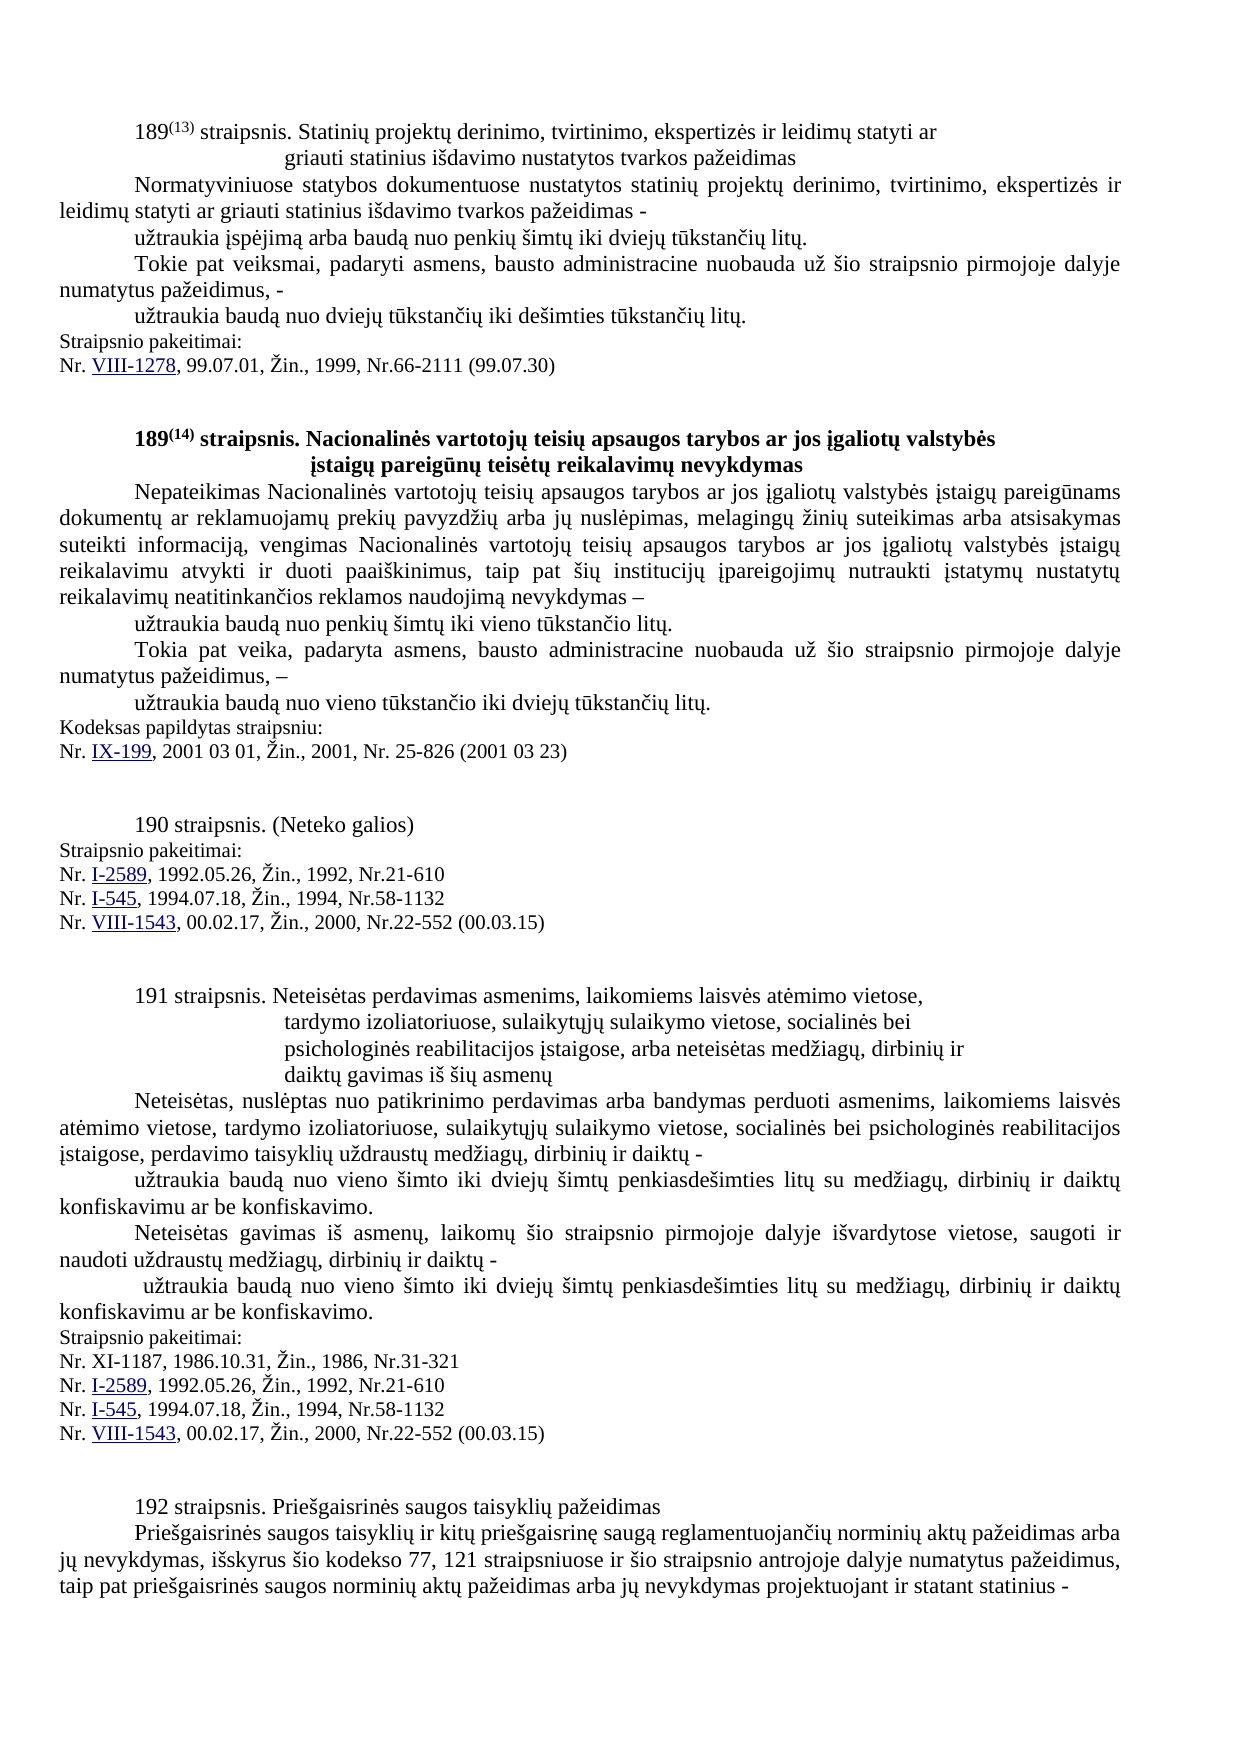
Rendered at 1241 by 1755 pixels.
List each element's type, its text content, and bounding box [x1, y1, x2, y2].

text Kodeksas papildytas straipsniu: [59, 715, 1122, 739]
text griauti statinius išdavimo nustatytos tvarkos pažeidimas [284, 144, 1122, 171]
text Straipsnio pakeitimai: [59, 1325, 1122, 1349]
text Nr. I-2589, 1992.05.26, Žin., 1992, Nr.21-610 [59, 862, 1122, 886]
text psichologinės reabilitacijos įstaigose, arba neteisėtas medžiagų, dirbinių ir [284, 1035, 1122, 1061]
text daiktų gavimas iš šių asmenų [284, 1061, 1122, 1087]
text Nr. IX-199, 2001 03 01, Žin., 2001, Nr. 25-826 (2001 03 23) [59, 739, 1122, 763]
text užtraukia baudą nuo penkių šimtų iki vieno tūkstančio litų. [59, 610, 1122, 636]
text užtraukia baudą nuo dviejų tūkstančių iki dešimties tūkstančių litų. [59, 303, 1122, 329]
text užtraukia baudą nuo vieno šimto iki dviejų šimtų penkiasdešimties litų su medžiagų, dirbinių ir daiktų konfiskavimu ar be konfiskavimo. [59, 1167, 1122, 1219]
text Tokia pat veika, padaryta asmens, bausto administracine nuobauda už šio straipsnio pirmojoje dalyje numatytus pažeidimus, – [59, 636, 1122, 689]
text Tokie pat veiksmai, padaryti asmens, bausto administracine nuobauda už šio straipsnio pirmojoje dalyje numatytus pažeidimus, - [59, 250, 1122, 303]
text Neteisėtas gavimas iš asmenų, laikomų šio straipsnio pirmojoje dalyje išvardytose vietose, saugoti ir naudoti uždraustų medžiagų, dirbinių ir daiktų - [59, 1219, 1122, 1272]
text Nepateikimas Nacionalinės vartotojų teisių apsaugos tarybos ar jos įgaliotų valstybės įstaigų pareigūnams dokumentų ar reklamuojamų prekių pavyzdžių arba jų nuslėpimas, melagingų žinių suteikimas arba atsisakymas suteikti informaciją, vengimas Nacionalinės vartotojų teisių apsaugos tarybos ar jos įgaliotų valstybės įstaigų reikalavimu atvykti ir duoti paaiškinimus, taip pat šių institucijų įpareigojimų nutraukti įstatymų nustatytų reikalavimų neatitinkančios reklamos naudojimą nevykdymas – [59, 478, 1122, 610]
text užtraukia baudą nuo vieno tūkstančio iki dviejų tūkstančių litų. [59, 689, 1122, 715]
text Nr. XI-1187, 1986.10.31, Žin., 1986, Nr.31-321 [59, 1349, 1122, 1373]
text Neteisėtas, nuslėptas nuo patikrinimo perdavimas arba bandymas perduoti asmenims, laikomiems laisvės atėmimo vietose, tardymo izoliatoriuose, sulaikytųjų sulaikymo vietose, socialinės bei psichologinės reabilitacijos įstaigose, perdavimo taisyklių uždraustų medžiagų, dirbinių ir daiktų - [59, 1087, 1122, 1167]
text užtraukia baudą nuo vieno šimto iki dviejų šimtų penkiasdešimties litų su medžiagų, dirbinių ir daiktų konfiskavimu ar be konfiskavimo. [59, 1272, 1122, 1325]
text Nr. VIII-1543, 00.02.17, Žin., 2000, Nr.22-552 (00.03.15) [59, 1421, 1122, 1445]
text tardymo izoliatoriuose, sulaikytųjų sulaikymo vietose, socialinės bei [284, 1008, 1122, 1035]
text Nr. I-545, 1994.07.18, Žin., 1994, Nr.58-1132 [59, 1397, 1122, 1421]
text Priešgaisrinės saugos taisyklių ir kitų priešgaisrinę saugą reglamentuojančių norminių aktų pažeidimas arba jų nevykdymas, išskyrus šio kodekso 77, 121 straipsniuose ir šio straipsnio antrojoje dalyje numatytus pažeidimus, taip pat priešgaisrinės saugos norminių aktų pažeidimas arba jų nevykdymas projektuojant ir statant statinius - [59, 1519, 1122, 1598]
text Nr. I-545, 1994.07.18, Žin., 1994, Nr.58-1132 [59, 886, 1122, 910]
text įstaigų pareigūnų teisėtų reikalavimų nevykdymas [310, 452, 1122, 478]
text užtraukia įspėjimą arba baudą nuo penkių šimtų iki dviejų tūkstančių litų. [59, 223, 1122, 250]
text Straipsnio pakeitimai: [59, 838, 1122, 862]
text Nr. I-2589, 1992.05.26, Žin., 1992, Nr.21-610 [59, 1373, 1122, 1397]
text 191 straipsnis. Neteisėtas perdavimas asmenims, laikomiems laisvės atėmimo vietose, [134, 982, 1122, 1008]
text Straipsnio pakeitimai: [59, 329, 1122, 353]
text 189(14) straipsnis. Nacionalinės vartotojų teisių apsaugos tarybos ar jos įgaliotų valstybės [134, 425, 1122, 452]
text 192 straipsnis. Priešgaisrinės saugos taisyklių pažeidimas [59, 1493, 1122, 1519]
text Nr. VIII-1543, 00.02.17, Žin., 2000, Nr.22-552 (00.03.15) [59, 910, 1122, 934]
text Normatyviniuose statybos dokumentuose nustatytos statinių projektų derinimo, tvirtinimo, ekspertizės ir leidimų statyti ar griauti statinius išdavimo tvarkos pažeidimas - [59, 171, 1122, 223]
text 189(13) straipsnis. Statinių projektų derinimo, tvirtinimo, ekspertizės ir leidimų statyti ar [134, 118, 1122, 144]
text Nr. VIII-1278, 99.07.01, Žin., 1999, Nr.66-2111 (99.07.30) [59, 353, 1122, 377]
text 190 straipsnis. (Neteko galios) [59, 811, 1122, 838]
